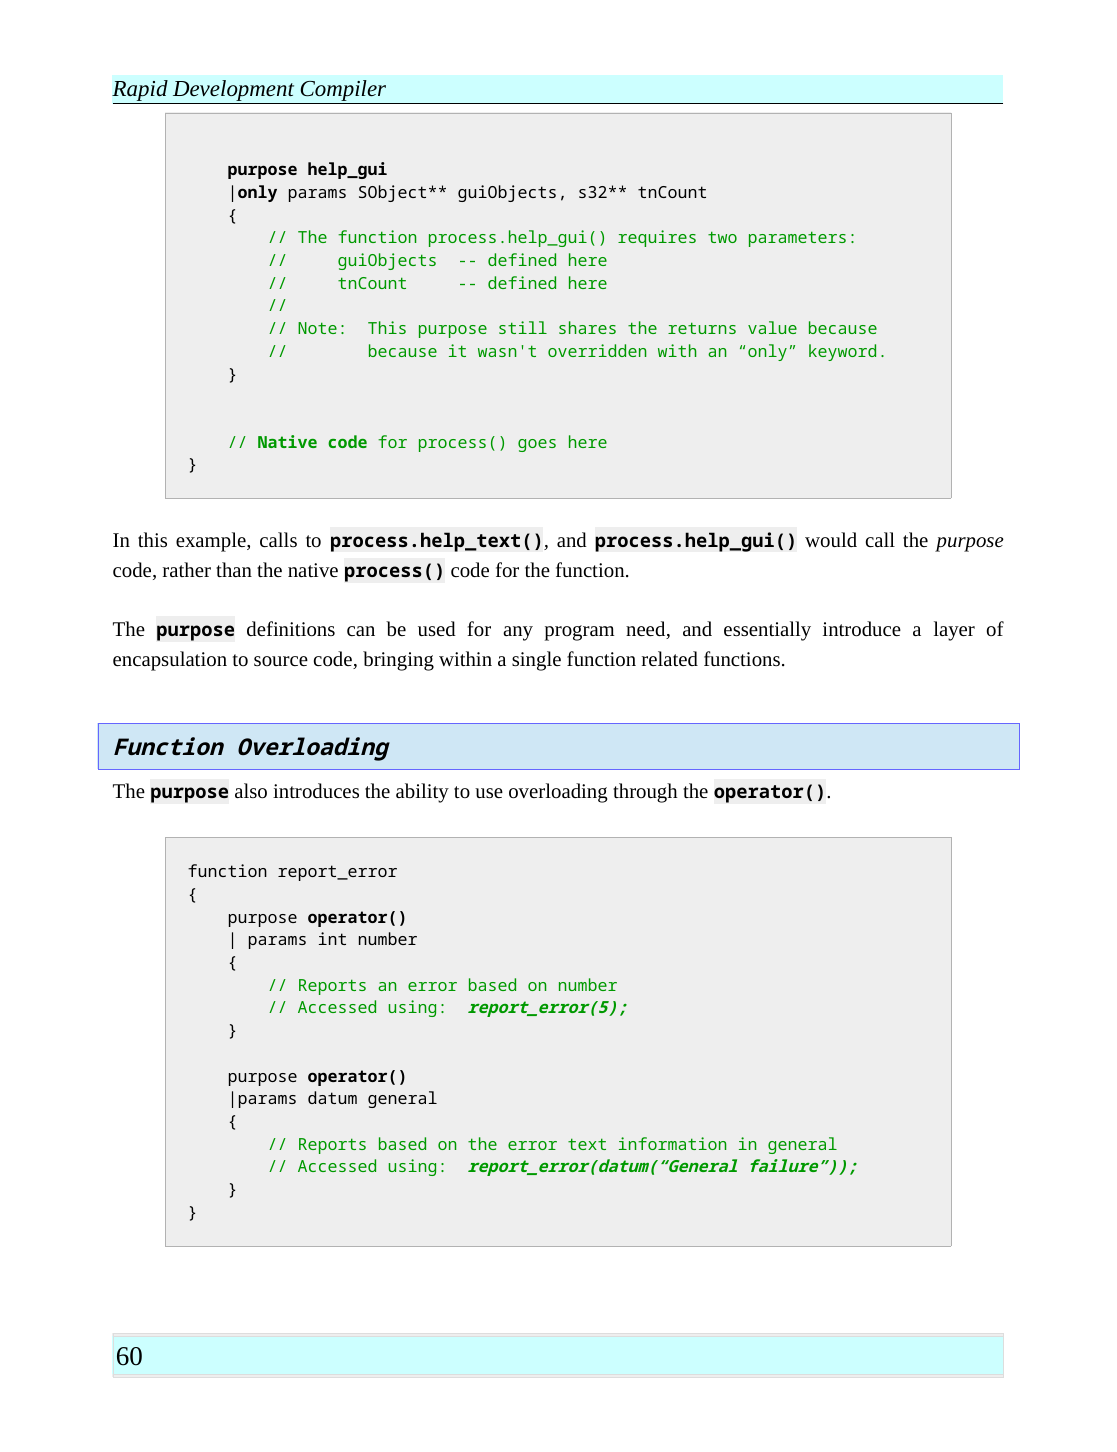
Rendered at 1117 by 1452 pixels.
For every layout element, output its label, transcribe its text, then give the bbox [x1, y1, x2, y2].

text The purpose also introduces the ability to use overloading through the operator(). [112, 778, 1003, 804]
subtitle Function Overloading [99, 724, 1019, 769]
text In this example, calls to process.help_text(), and process.help_gui() would call the purpose code, rather than the native process() code for the function. [112, 527, 1003, 583]
text purpose help_gui |only params SObject** guiObjects, s32** tnCount { // The function process.help_gui() requires two parameters: // guiObjects -- defined here // tnCount -- defined here // // Note: This purpose still shares the returns value because // because it wasn't overridden with an “only” keyword. } // Native code for process() goes here } [166, 114, 951, 498]
text function report_error { purpose operator() | params int number { // Reports an error based on number // Accessed using: report_error(5); } purpose operator() |params datum general { // Reports based on the error text information in general // Accessed using: report_error(datum(“General failure”)); } } [166, 838, 951, 1246]
text The purpose definitions can be used for any program need, and essentially introduce a layer of encapsulation to source code, bringing within a single function related functions. [112, 616, 1003, 671]
